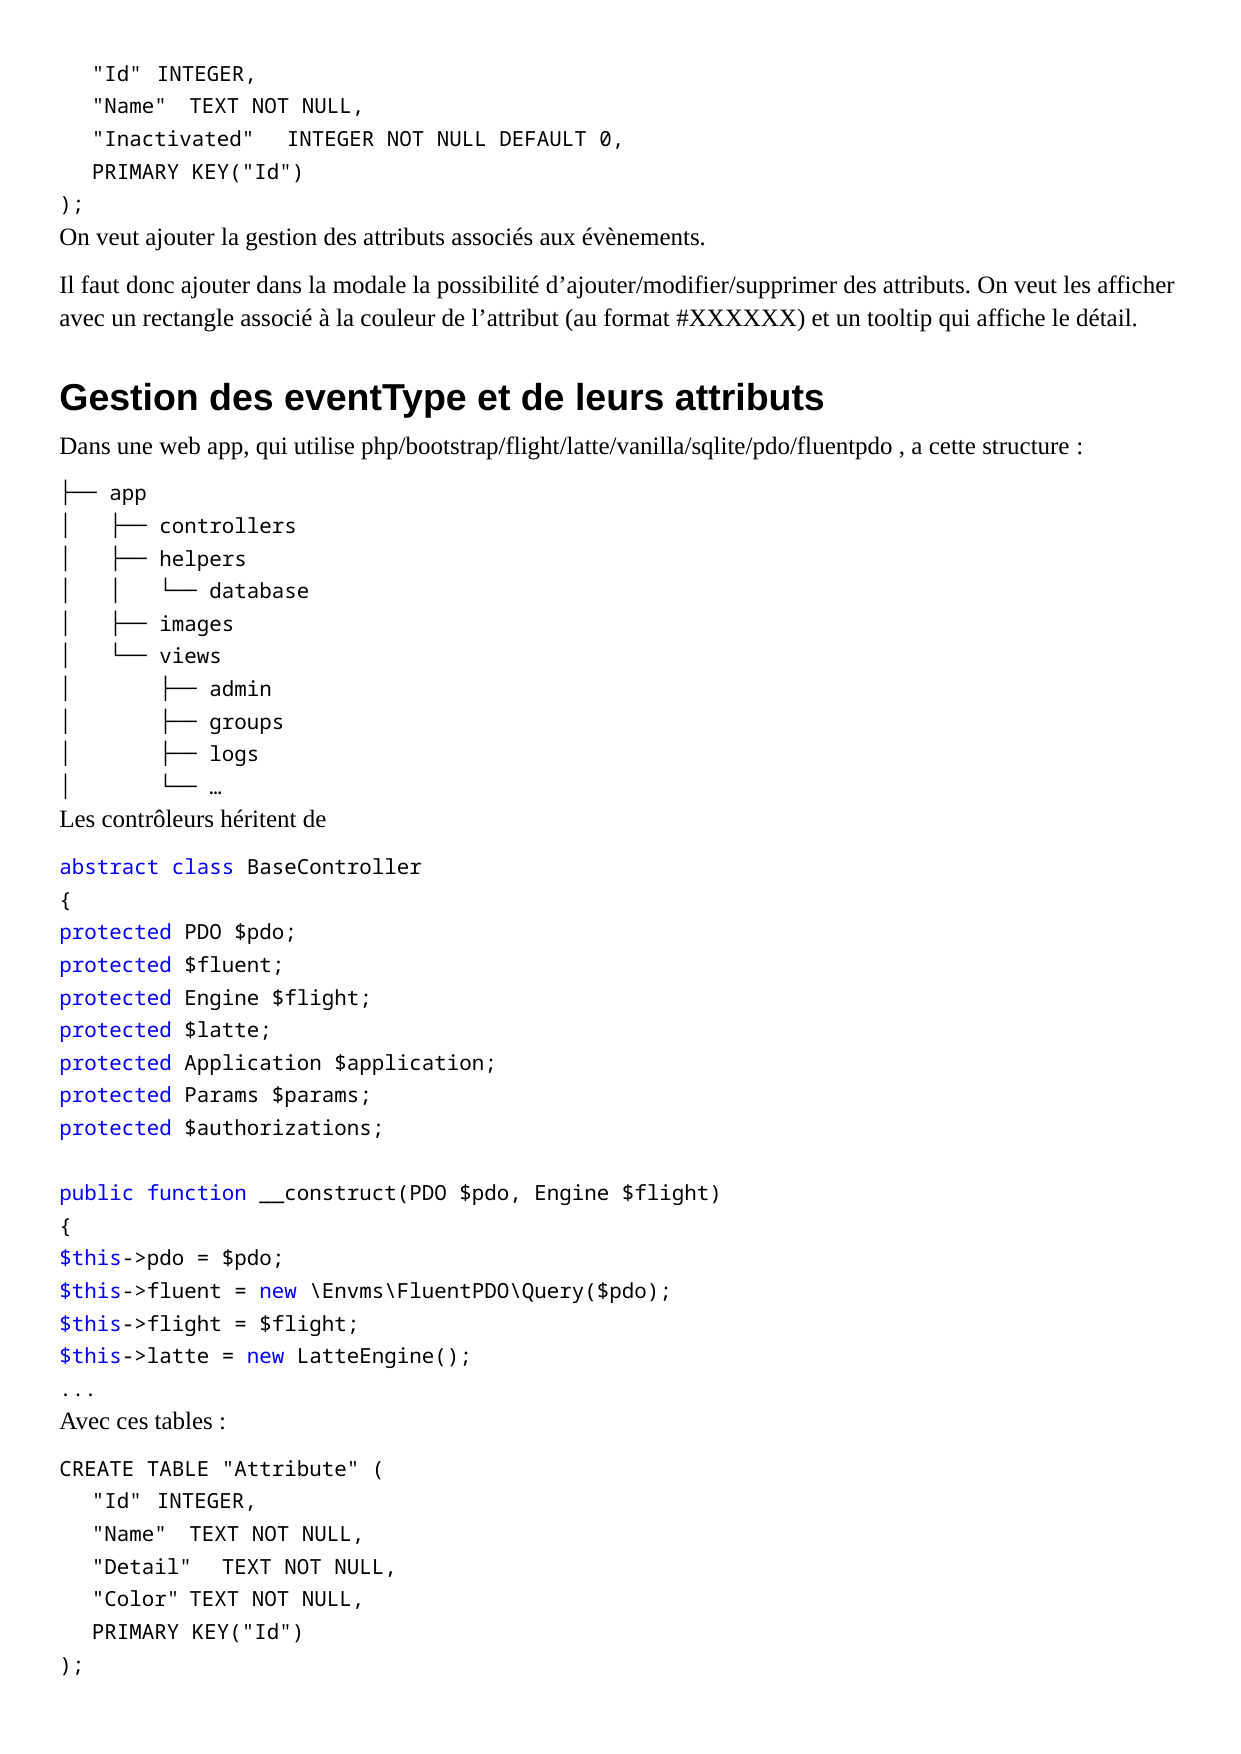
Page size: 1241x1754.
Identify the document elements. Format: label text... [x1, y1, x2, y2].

text │ └── views [59, 642, 1181, 670]
text protected $fluent; [59, 950, 1181, 978]
text "Inactivated" INTEGER NOT NULL DEFAULT 0, [59, 124, 1181, 153]
text $this->flight = $flight; [59, 1309, 1181, 1337]
text PRIMARY KEY("Id") [59, 1617, 1181, 1646]
text "Detail" TEXT NOT NULL, [59, 1552, 1181, 1580]
text "Name" TEXT NOT NULL, [59, 1519, 1181, 1548]
text │ ├── images [59, 609, 1181, 637]
text │ ├── helpers [59, 544, 1181, 572]
text "Id" INTEGER, [59, 59, 1181, 87]
text protected Application $application; [59, 1048, 1181, 1076]
text Il faut donc ajouter dans la modale la possibilité d’ajouter/modifier/supprimer des attributs. On veut les afficher avec un rectangle associé à la couleur de l’attribut (au format #XXXXXX) et un tooltip qui affiche le détail. [59, 270, 1181, 331]
text public function __construct(PDO $pdo, Engine $flight) [59, 1178, 1181, 1207]
text │ ├── logs [59, 739, 1181, 768]
text protected $latte; [59, 1015, 1181, 1044]
text ... [59, 1374, 1181, 1402]
text "Color" TEXT NOT NULL, [59, 1584, 1181, 1613]
text │ │ └── database [59, 576, 1181, 605]
text PRIMARY KEY("Id") [59, 157, 1181, 185]
text │ ├── groups [59, 707, 1181, 735]
text Dans une web app, qui utilise php/bootstrap/flight/latte/vanilla/sqlite/pdo/fluentpdo , a cette structure : [59, 431, 1181, 460]
text On veut ajouter la gestion des attributs associés aux évènements. [59, 222, 1181, 251]
text ); [59, 1650, 1181, 1678]
text $this->pdo = $pdo; [59, 1243, 1181, 1272]
text Avec ces tables : [59, 1406, 1181, 1435]
text protected $authorizations; [59, 1113, 1181, 1141]
text CREATE TABLE "Attribute" ( [59, 1454, 1181, 1482]
text Les contrôleurs héritent de [59, 804, 1181, 833]
text "Id" INTEGER, [59, 1487, 1181, 1515]
text │ ├── controllers [59, 511, 1181, 539]
text protected Engine $flight; [59, 983, 1181, 1011]
text protected Params $params; [59, 1080, 1181, 1109]
text "Name" TEXT NOT NULL, [59, 92, 1181, 120]
text { [59, 885, 1181, 913]
text protected PDO $pdo; [59, 917, 1181, 946]
text ├── app [59, 478, 1181, 507]
text $this->latte = new LatteEngine(); [59, 1341, 1181, 1370]
text abstract class BaseController [59, 852, 1181, 881]
text { [59, 1211, 1181, 1239]
subtitle Gestion des eventType et de leurs attributs [59, 375, 1181, 418]
text ); [59, 189, 1181, 218]
text $this->fluent = new \Envms\FluentPDO\Query($pdo); [59, 1276, 1181, 1304]
text │ ├── admin [59, 674, 1181, 703]
text │ └── … [59, 772, 1181, 800]
